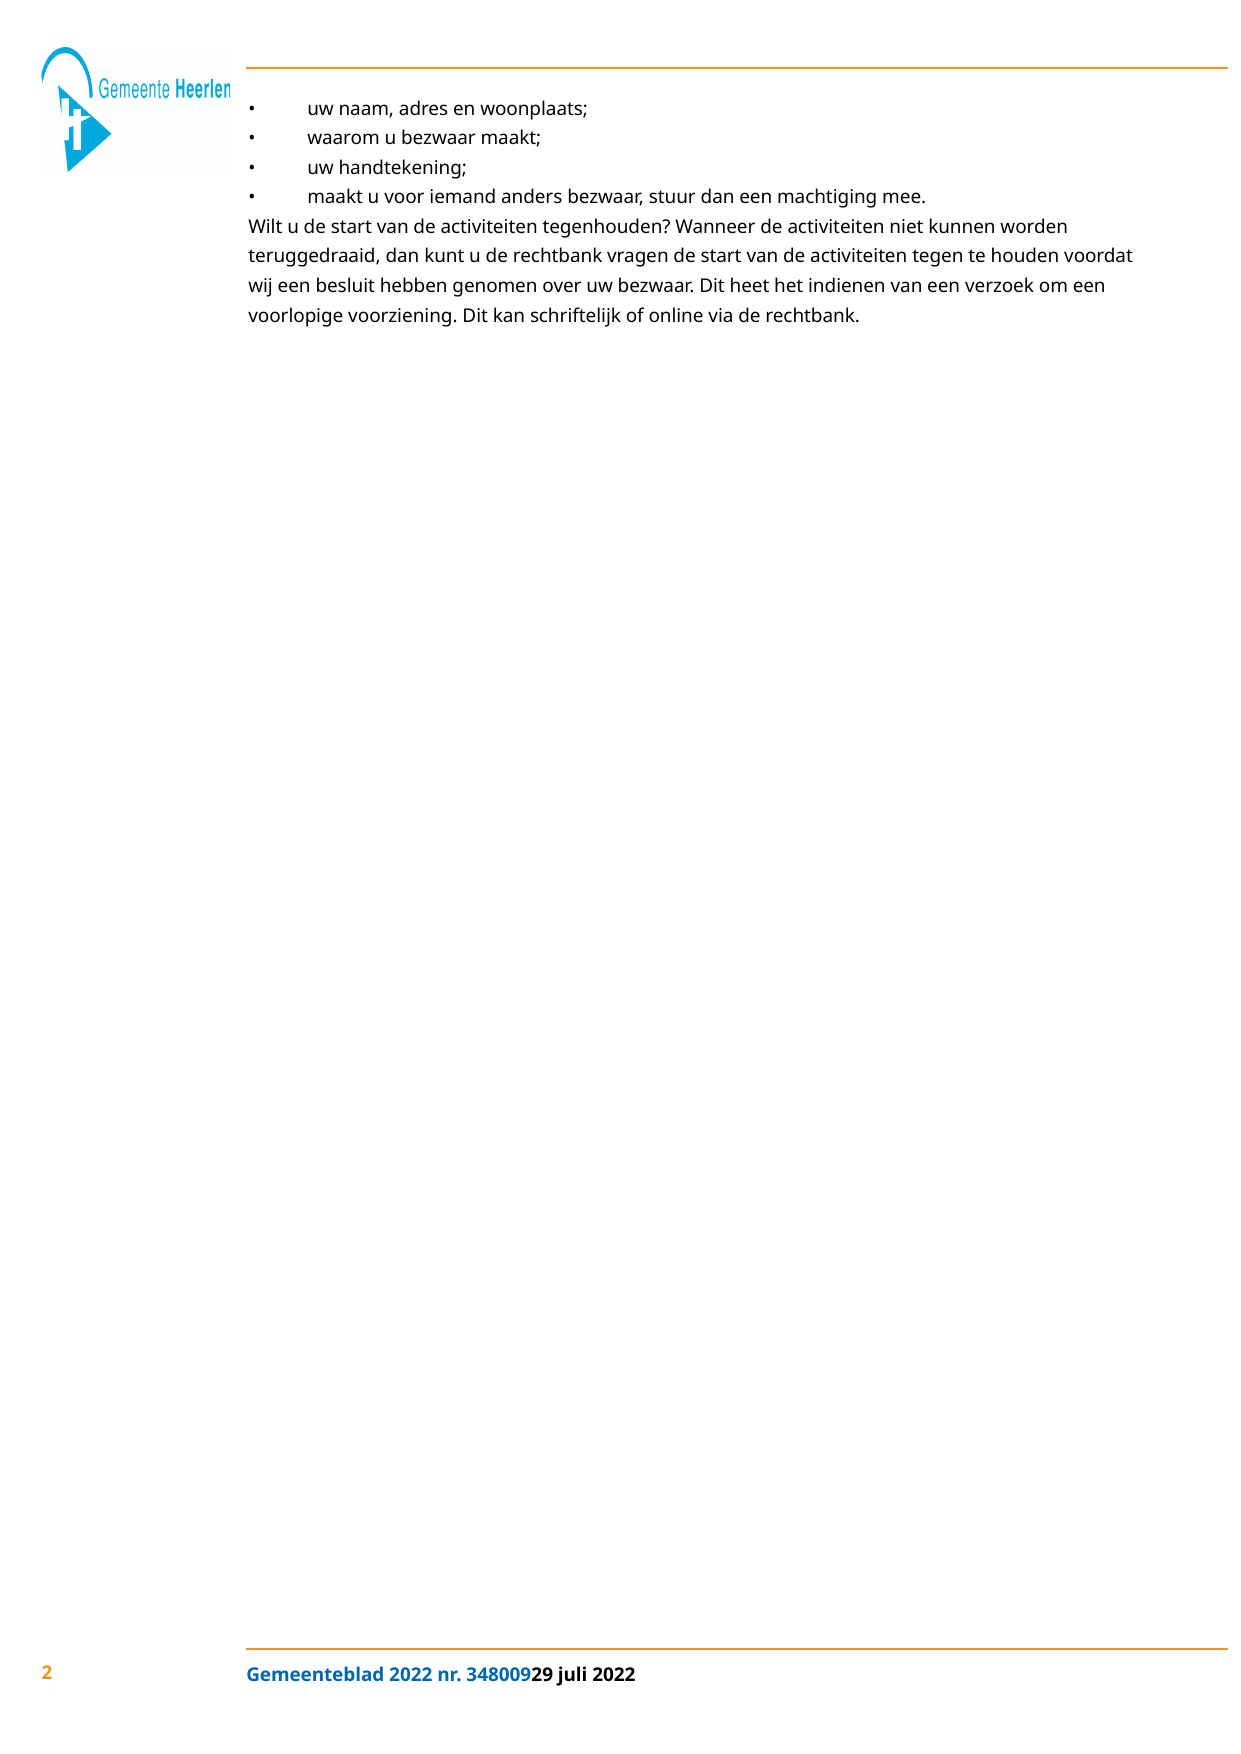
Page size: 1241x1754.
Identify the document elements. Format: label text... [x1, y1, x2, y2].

text Wilt u de start van de activiteiten tegenhouden? Wanneer de activiteiten niet kunnen worden teruggedraaid, dan kunt u de rechtbank vragen de start van de activiteiten tegen te houden voordat wij een besluit hebben genomen over uw bezwaar. Dit heet het indienen van een verzoek om een voorlopige voorziening. Dit kan schriftelijk of online via de rechtbank. [248, 213, 1152, 328]
list uw naam, adres en woonplaats; [248, 95, 1152, 121]
list maakt u voor iemand anders bezwaar, stuur dan een machtiging mee. [248, 183, 1152, 209]
list uw handtekening; [248, 154, 1152, 180]
picture [41, 47, 59, 70]
picture [41, 47, 231, 172]
list waarom u bezwaar maakt; [248, 124, 1152, 150]
